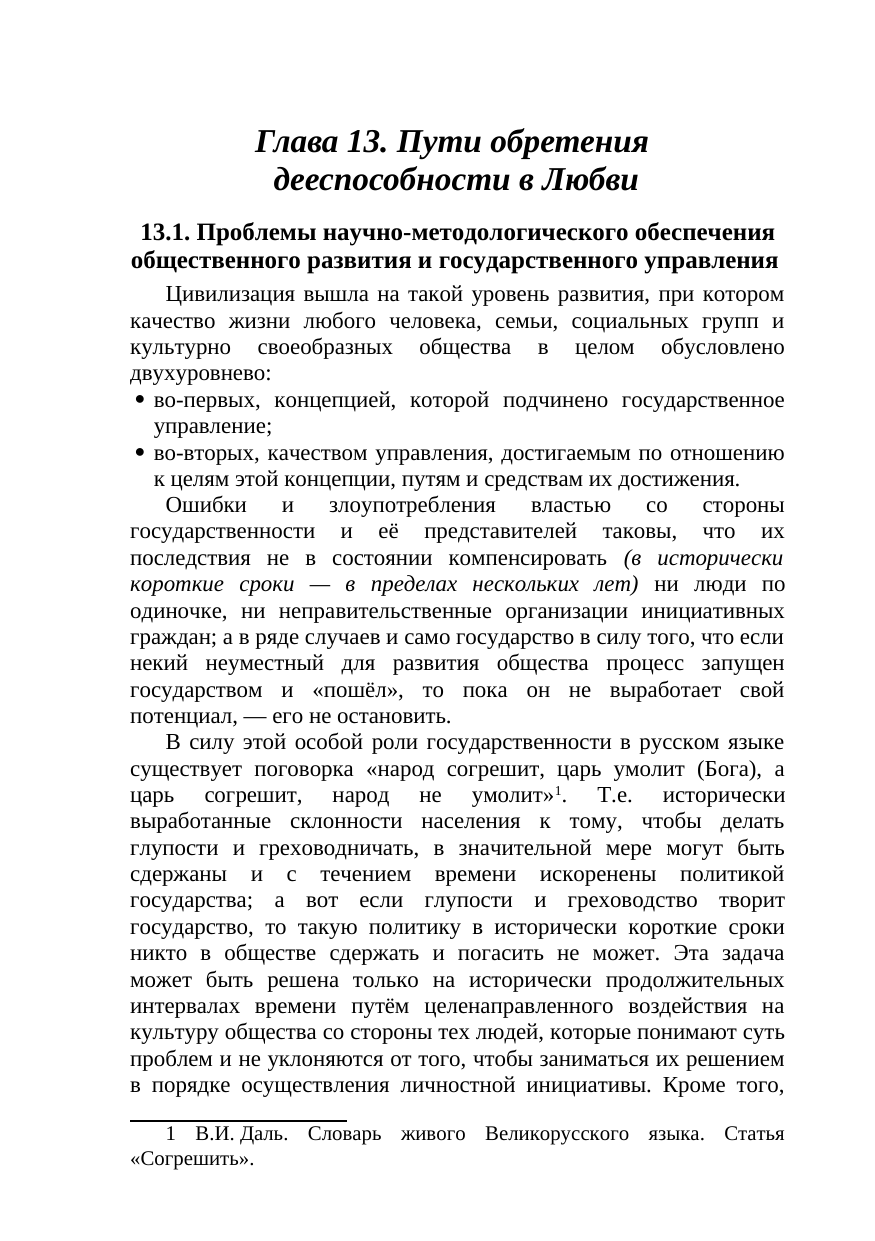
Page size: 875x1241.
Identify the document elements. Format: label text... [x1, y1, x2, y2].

subtitle 13.1. Проблемы научно-методологического обеспечения общественного развития и государственного управления [130, 217, 786, 274]
list во-первых, концепцией, которой подчинено государственное управление; [136, 386, 786, 438]
text В.И. Даль. Словарь живого Великорусского языка. Статья «Согрешить». [130, 1121, 786, 1169]
text Цивилизация вышла на такой уровень развития, при котором качество жизни любого человека, семьи, социальных групп и культурно своеобразных общества в целом обусловлено двухуровнево: [130, 280, 786, 386]
text Ошибки и злоупотребления властью со стороны государственности и её представителей таковы, что их последствия не в состоянии компенсировать (в исторически короткие сроки — в пределах нескольких лет) ни люди по одиночке, ни непра­витель­ст­венные организации инициативных граждан; а в ряде случаев и само государство в силу того, что если некий неуместный для развития общества процесс запущен государством и «пошёл», то пока он не выработает свой потенциал, — его не остановить. [130, 491, 786, 728]
list во-вторых, качеством управления, достигаемым по отношению к целям этой концепции, путям и средствам их достижения. [136, 438, 786, 491]
subtitle Глава 13. Пути обретения дееспособности в Любви [130, 121, 786, 198]
text В силу этой особой роли государственности в русском языке существует поговорка «народ согрешит, царь умолит (Бога), а царь согрешит, народ не умолит». Т.е. исторически выработанные склонности населения к тому, чтобы делать глупости и греховодничать, в значительной мере могут быть сдержаны и с течением времени искоренены политикой государства; а вот если глупости и греховодство творит государство, то такую политику в исторически короткие сроки никто в обществе сдержать и погасить не может. Эта задача может быть решена только на исторически продолжительных интервалах времени путём целенаправленного воздействия на культуру общества со стороны тех людей, которые понимают суть проблем и не уклоняются от того, чтобы заниматься их решением в порядке осуществления личностной инициативы. Кроме того, [130, 728, 786, 1097]
